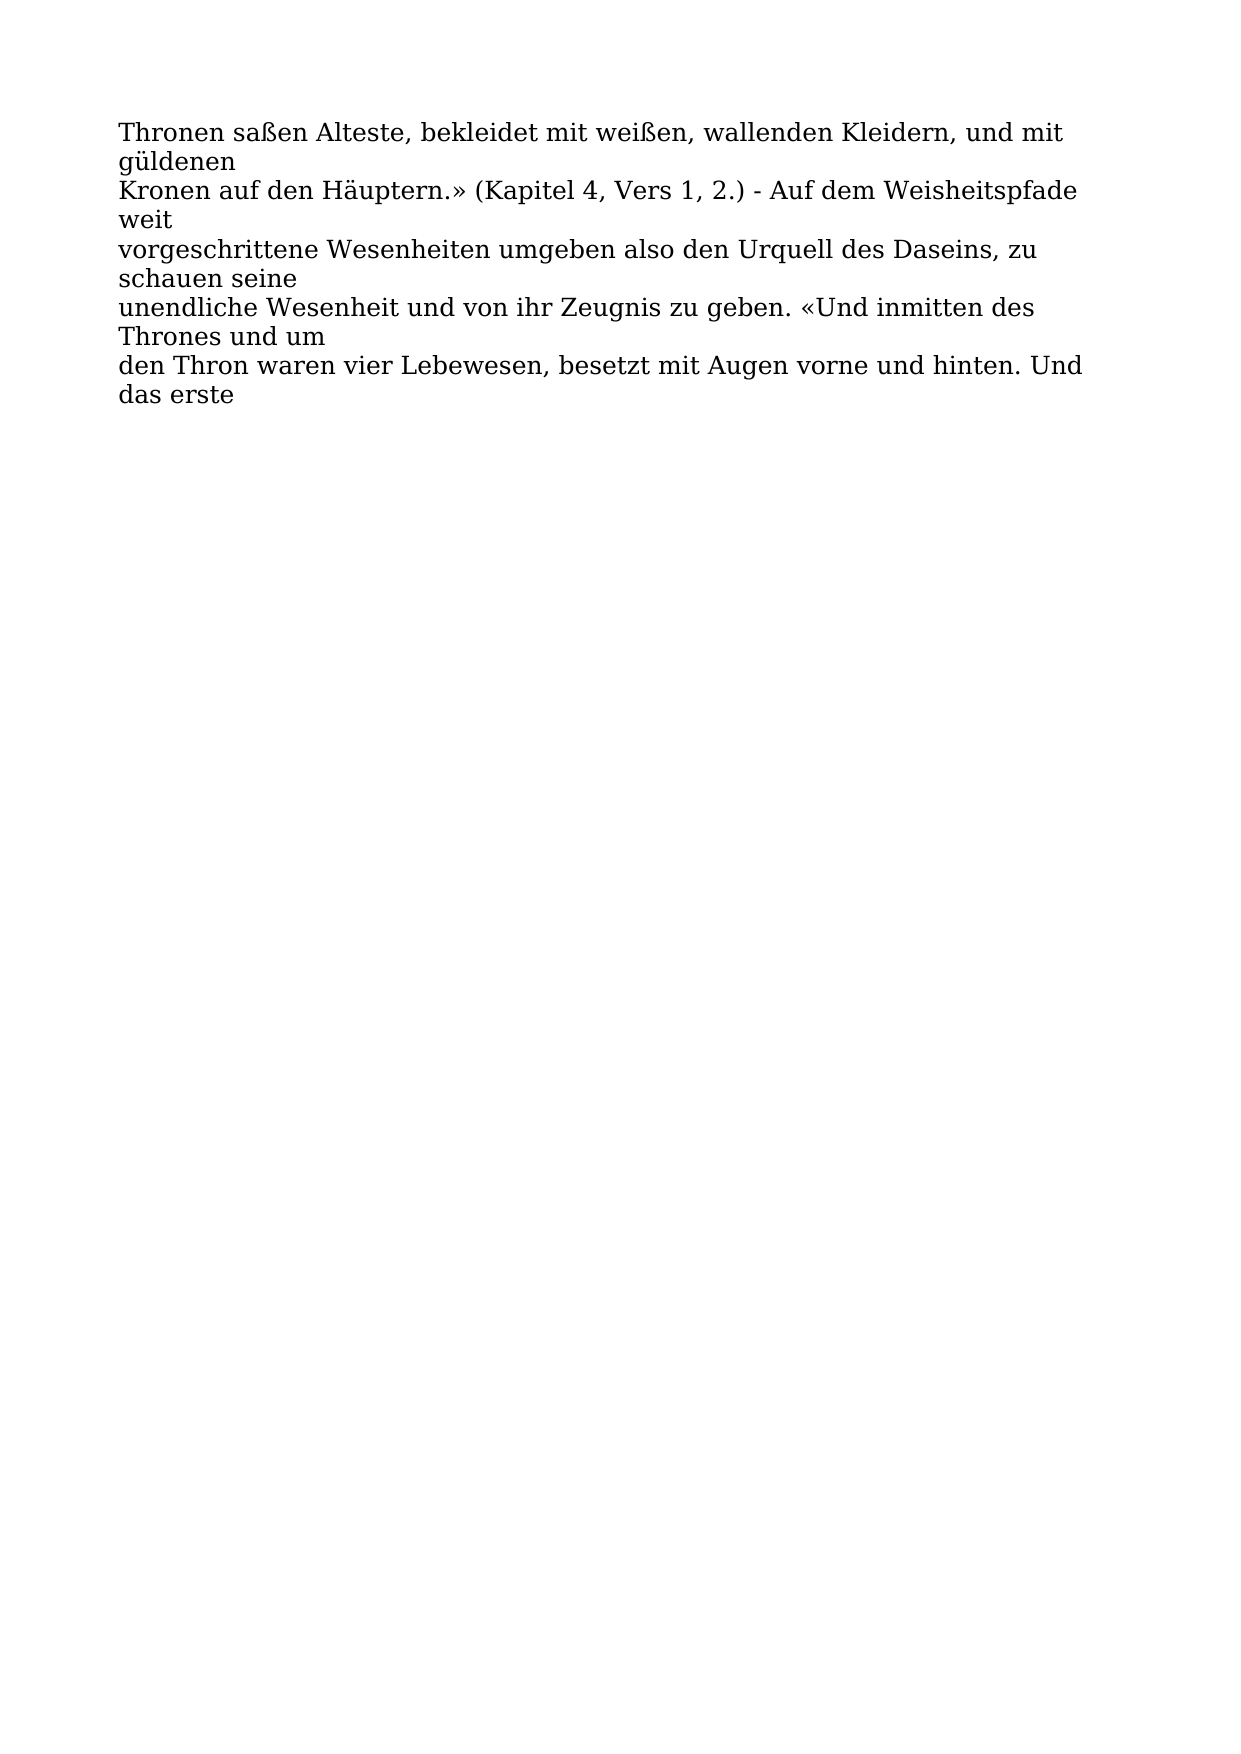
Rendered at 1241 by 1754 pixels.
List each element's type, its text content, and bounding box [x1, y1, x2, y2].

text den Thron waren vier Lebewesen, besetzt mit Augen vorne und hinten. Und das erste [118, 351, 1122, 410]
text unendliche Wesenheit und von ihr Zeugnis zu geben. «Und inmitten des Thrones und um [118, 293, 1122, 351]
text vorgeschrittene Wesenheiten umgeben also den Urquell des Daseins, zu schauen seine [118, 235, 1122, 293]
text Kronen auf den Häuptern.» (Kapitel 4, Vers 1, 2.) - Auf dem Weisheitspfade weit [118, 176, 1122, 235]
text Thronen saßen Alteste, bekleidet mit weißen, wallenden Kleidern, und mit güldenen [118, 118, 1122, 176]
